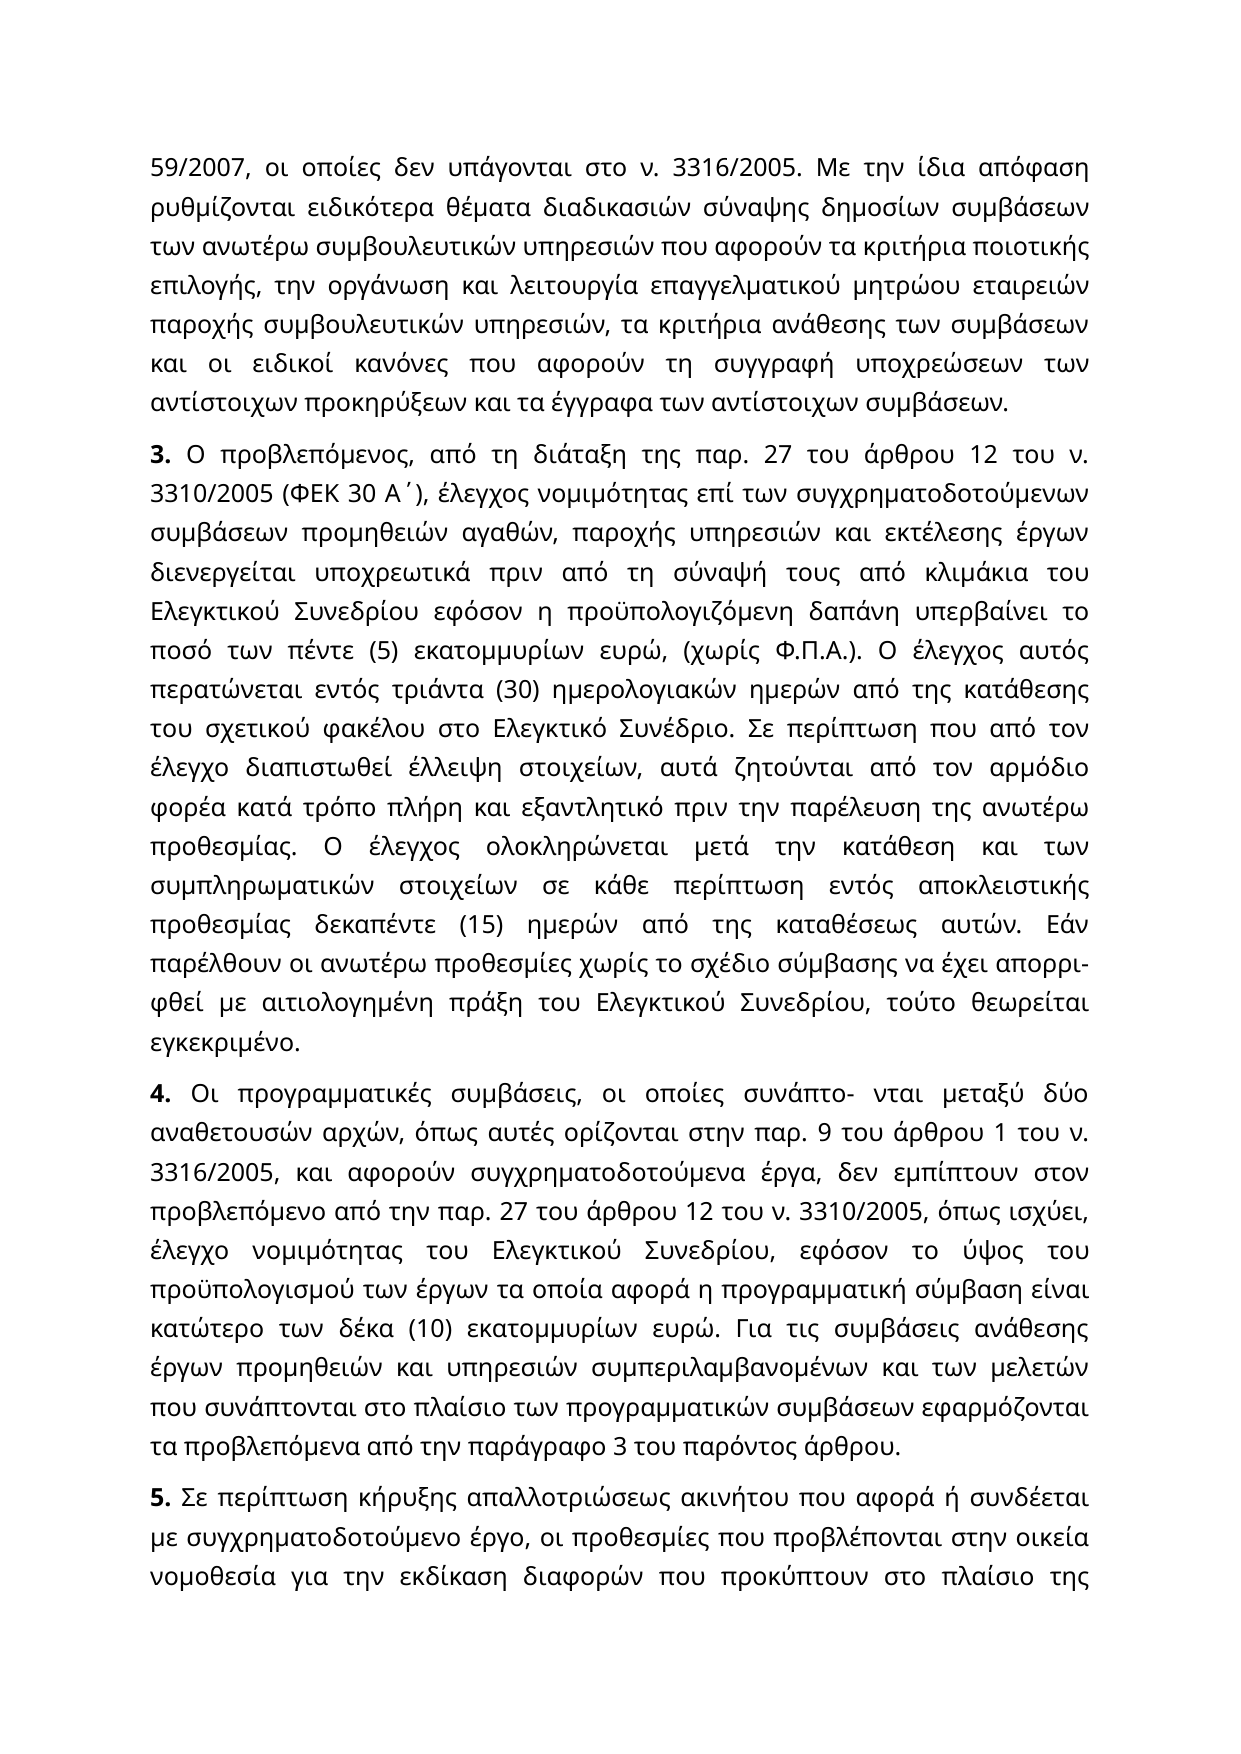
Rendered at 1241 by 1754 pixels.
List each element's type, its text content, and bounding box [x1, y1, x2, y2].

text 5. Σε περίπτωση κήρυξης απαλλοτριώσεως ακινήτου που αφορά ή συνδέεται με συγχρηματοδοτούμενο έργο, οι προθεσμίες που προβλέπονται στην οικεία νομοθεσία για την εκδίκαση διαφορών που προκύπτουν στο πλαίσιο της [150, 1480, 1090, 1592]
text 4. Οι προγραμματικές συμβάσεις, οι οποίες συνάπτο- νται μεταξύ δύο αναθετουσών αρχών, όπως αυτές ορίζονται στην παρ. 9 του άρθρου 1 του ν. 3316/2005, και αφορούν συγχρηματοδοτούμενα έργα, δεν εμπίπτουν στον προβλεπόμενο από την παρ. 27 του άρθρου 12 του ν. 3310/2005, όπως ισχύει, έλεγχο νομιμότητας του Ελεγκτικού Συνεδρίου, εφόσον το ύψος του προϋπολογισμού των έργων τα οποία αφορά η προγραμματική σύμβαση είναι κατώτερο των δέκα (10) εκατομμυρίων ευρώ. Για τις συμβάσεις ανάθεσης έργων προμηθειών και υπηρεσιών συμπεριλαμβανομένων και των μελετών που συνάπτονται στο πλαίσιο των προγραμματικών συμβάσεων εφαρμόζονται τα προβλεπόμενα από την παράγραφο 3 του παρόντος άρθρου. [150, 1076, 1090, 1462]
text 59/2007, οι οποίες δεν υπάγονται στο ν. 3316/2005. Με την ίδια απόφαση ρυθμίζονται ειδικότερα θέματα διαδικασιών σύναψης δημοσίων συμβάσεων των ανωτέρω συμβουλευτικών υπηρεσιών που αφορούν τα κριτήρια ποιοτικής επιλογής, την οργάνωση και λειτουργία επαγγελματικού μητρώου εταιρειών παροχής συμβουλευτικών υπηρεσιών, τα κριτήρια ανάθεσης των συμβάσεων και οι ειδικοί κανόνες που αφορούν τη συγγραφή υποχρεώσεων των αντίστοιχων προκηρύξεων και τα έγγραφα των αντίστοιχων συμβάσεων. [150, 150, 1090, 419]
text 3. Ο προβλεπόμενος, από τη διάταξη της παρ. 27 του άρθρου 12 του ν. 3310/2005 (ΦΕΚ 30 Α΄), έλεγχος νομιμότητας επί των συγχρηματοδοτούμενων συμβάσεων προμηθειών αγαθών, παροχής υπηρεσιών και εκτέλεσης έργων διενεργείται υποχρεωτικά πριν από τη σύναψή τους από κλιμάκια του Ελεγκτικού Συνεδρίου εφόσον η προϋπολογιζόμενη δαπάνη υπερβαίνει το ποσό των πέντε (5) εκατομμυρίων ευρώ, (χωρίς Φ.Π.Α.). Ο έλεγχος αυτός περατώνεται εντός τριάντα (30) ημερολογιακών ημερών από της κατάθεσης του σχετικού φακέλου στο Ελεγκτικό Συνέδριο. Σε περίπτωση που από τον έλεγχο διαπιστωθεί έλλειψη στοιχείων, αυτά ζητούνται από τον αρμόδιο φορέα κατά τρόπο πλήρη και εξαντλητικό πριν την παρέλευση της ανωτέρω προθεσμίας. Ο έλεγχος ολοκληρώνεται μετά την κατάθεση και των συμπληρωματικών στοιχείων σε κάθε περίπτωση εντός αποκλειστικής προθεσμίας δεκαπέντε (15) ημερών από της καταθέσεως αυτών. Εάν παρέλθουν οι ανωτέρω προθεσμίες χωρίς το σχέδιο σύμβασης να έχει απορρι- φθεί με αιτιολογημένη πράξη του Ελεγκτικού Συνεδρίου, τούτο θεωρείται εγκεκριμένο. [150, 437, 1090, 1058]
